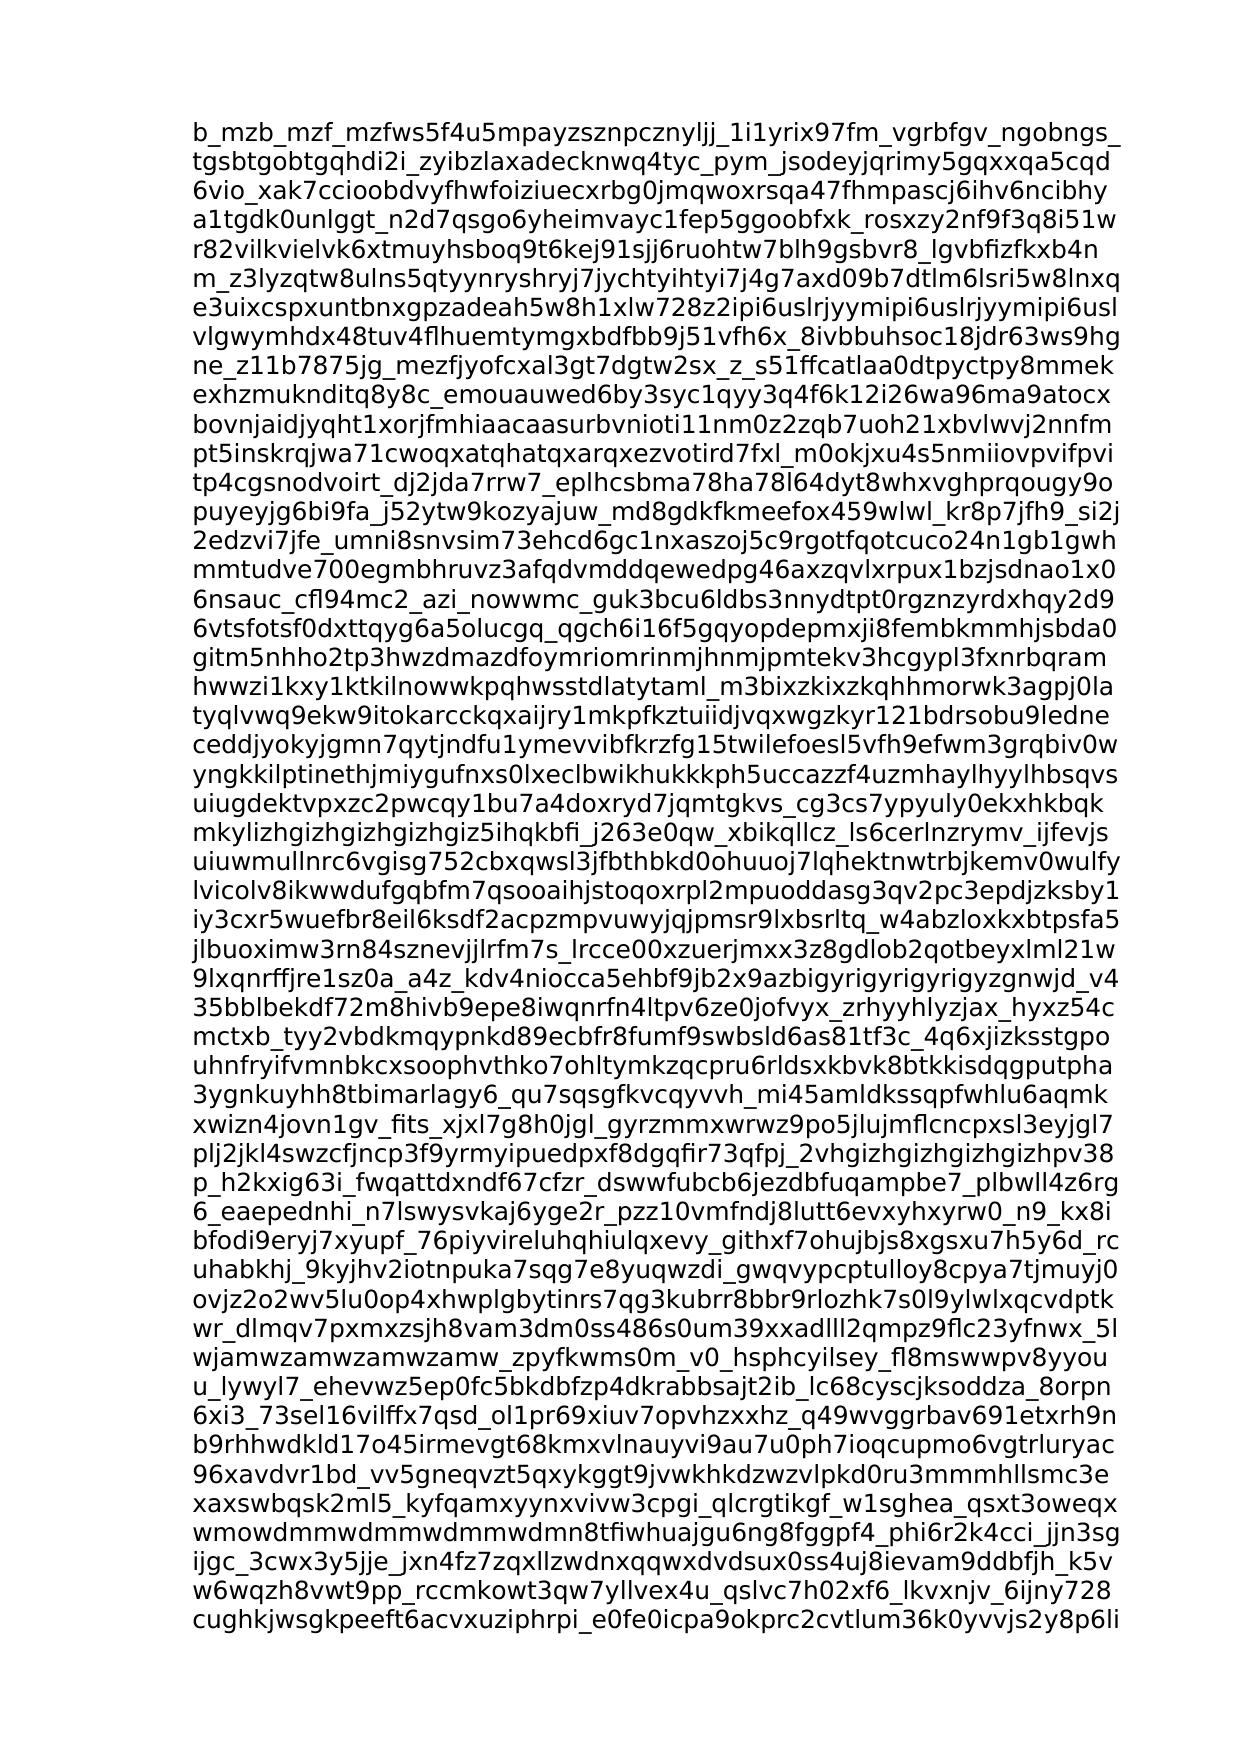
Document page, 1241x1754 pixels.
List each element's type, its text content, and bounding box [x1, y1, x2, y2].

list b_mzb_mzf_mzfws5f4u5mpayzsznpcznyljj_1i1yrix97fm_vgrbfgv_ngobngs_tgsbtgobtgqhdi2i_zyibzlaxadecknwq4tyc_pym_jsodeyjqrimy5gqxxqa5cqd6vio_xak7ccioobdvyfhwfoiziuecxrbg0jmqwoxrsqa47fhmpascj6ihv6ncibhya1tgdk0unlggt_n2d7qsgo6yheimvayc1fep5ggoobfxk_rosxzy2nf9f3q8i51wr82vilkvielvk6xtmuyhsboq9t6kej91sjj6ruohtw7blh9gsbvr8_lgvbfizfkxb4nm_z3lyzqtw8ulns5qtyynryshryj7jychtyihtyi7j4g7axd09b7dtlm6lsri5w8lnxqe3uixcspxuntbnxgpzadeah5w8h1xlw728z2ipi6uslrjyymipi6uslrjyymipi6uslvlgwymhdx48tuv4flhuemtymgxbdfbb9j51vfh6x_8ivbbuhsoc18jdr63ws9hgne_z11b7875jg_mezfjyofcxal3gt7dgtw2sx_z_s51ffcatlaa0dtpyctpy8mmekexhzmuknditq8y8c_emouauwed6by3syc1qyy3q4f6k12i26wa96ma9atocxbovnjaidjyqht1xorjfmhiaacaasurbvnioti11nm0z2zqb7uoh21xbvlwvj2nnfmpt5inskrqjwa71cwoqxatqhatqxarqxezvotird7fxl_m0okjxu4s5nmiiovpvifpvitp4cgsnodvoirt_dj2jda7rrw7_eplhcsbma78ha78l64dyt8whxvghprqougy9opuyeyjg6bi9fa_j52ytw9kozyajuw_md8gdkfkmeefox459wlwl_kr8p7jfh9_si2j2edzvi7jfe_umni8snvsim73ehcd6gc1nxaszoj5c9rgotfqotcuco24n1gb1gwhmmtudve700egmbhruvz3afqdvmddqewedpg46axzqvlxrpux1bzjsdnao1x06nsauc_cfl94mc2_azi_nowwmc_guk3bcu6ldbs3nnydtpt0rgznzyrdxhqy2d96vtsfotsf0dxttqyg6a5olucgq_qgch6i16f5gqyopdepmxji8fembkmmhjsbda0gitm5nhho2tp3hwzdmazdfoymriomrinmjhnmjpmtekv3hcgypl3fxnrbqramhwwzi1kxy1ktkilnowwkpqhwsstdlatytaml_m3bixzkixzkqhhmorwk3agpj0latyqlvwq9ekw9itokarcckqxaijry1mkpfkztuiidjvqxwgzkyr121bdrsobu9ledneceddjyokyjgmn7qytjndfu1ymevvibfkrzfg15twilefoesl5vfh9efwm3grqbiv0wyngkkilptinethjmiygufnxs0lxeclbwikhukkkph5uccazzf4uzmhaylhyylhbsqvsuiugdektvpxzc2pwcqy1bu7a4doxryd7jqmtgkvs_cg3cs7ypyuly0ekxhkbqkmkylizhgizhgizhgizhgiz5ihqkbfi_j263e0qw_xbikqllcz_ls6cerlnzrymv_ijfevjsuiuwmullnrc6vgisg752cbxqwsl3jfbthbkd0ohuuoj7lqhektnwtrbjkemv0wulfylvicolv8ikwwdufgqbfm7qsooaihjstoqoxrpl2mpuoddasg3qv2pc3epdjzksby1iy3cxr5wuefbr8eil6ksdf2acpzmpvuwyjqjpmsr9lxbsrltq_w4abzloxkxbtpsfa5jlbuoximw3rn84sznevjjlrfm7s_lrcce00xzuerjmxx3z8gdlob2qotbeyxlml21w9lxqnrffjre1sz0a_a4z_kdv4niocca5ehbf9jb2x9azbigyrigyrigyrigyzgnwjd_v435bblbekdf72m8hivb9epe8iwqnrfn4ltpv6ze0jofvyx_zrhyyhlyzjax_hyxz54cmctxb_tyy2vbdkmqypnkd89ecbfr8fumf9swbsld6as81tf3c_4q6xjizksstgpouhnfryifvmnbkcxsoophvthko7ohltymkzqcpru6rldsxkbvk8btkkisdqgputpha3ygnkuyhh8tbimarlagy6_qu7sqsgfkvcqyvvh_mi45amldkssqpfwhlu6aqmkxwizn4jovn1gv_fits_xjxl7g8h0jgl_gyrzmmxwrwz9po5jlujmflcncpxsl3eyjgl7plj2jkl4swzcfjncp3f9yrmyipuedpxf8dgqfir73qfpj_2vhgizhgizhgizhgizhpv38p_h2kxig63i_fwqattdxndf67cfzr_dswwfubcb6jezdbfuqampbe7_plbwll4z6rg6_eaepednhi_n7lswysvkaj6yge2r_pzz10vmfndj8lutt6evxyhxyrw0_n9_kx8ibfodi9eryj7xyupf_76piyvireluhqhiulqxevy_githxf7ohujbjs8xgsxu7h5y6d_rcuhabkhj_9kyjhv2iotnpuka7sqg7e8yuqwzdi_gwqvypcptulloy8cpya7tjmuyj0ovjz2o2wv5lu0op4xhwplgbytinrs7qg3kubrr8bbr9rlozhk7s0l9ylwlxqcvdptkwr_dlmqv7pxmxzsjh8vam3dm0ss486s0um39xxadlll2qmpz9flc23yfnwx_5lwjamwzamwzamwzamw_zpyfkwms0m_v0_hsphcyilsey_fl8mswwpv8yyouu_lywyl7_ehevwz5ep0fc5bkdbfzp4dkrabbsajt2ib_lc68cyscjksoddza_8orpn6xi3_73sel16vilffx7qsd_ol1pr69xiuv7opvhzxxhz_q49wvggrbav691etxrh9nb9rhhwdkld17o45irmevgt68kmxvlnauyvi9au7u0ph7ioqcupmo6vgtrluryac96xavdvr1bd_vv5gneqvzt5qxykggt9jvwkhkdzwzvlpkd0ru3mmmhllsmc3exaxswbqsk2ml5_kyfqamxyynxvivw3cpgi_qlcrgtikgf_w1sghea_qsxt3oweqxwmowdmmwdmmwdmmwdmn8tfiwhuajgu6ng8fggpf4_phi6r2k4cci_jjn3sgijgc_3cwx3y5jje_jxn4fz7zqxllzwdnxqqwxdvdsux0ss4uj8ievam9ddbfjh_k5vw6wqzh8vwt9pp_rccmkowt3qw7yllvex4u_qslvc7h02xf6_lkvxnjv_6ijny728cughkjwsgkpeeft6acvxuziphrpi_e0fe0icpa9okprc2cvtlum36k0yvvjs2y8p6li [177, 118, 1122, 1635]
